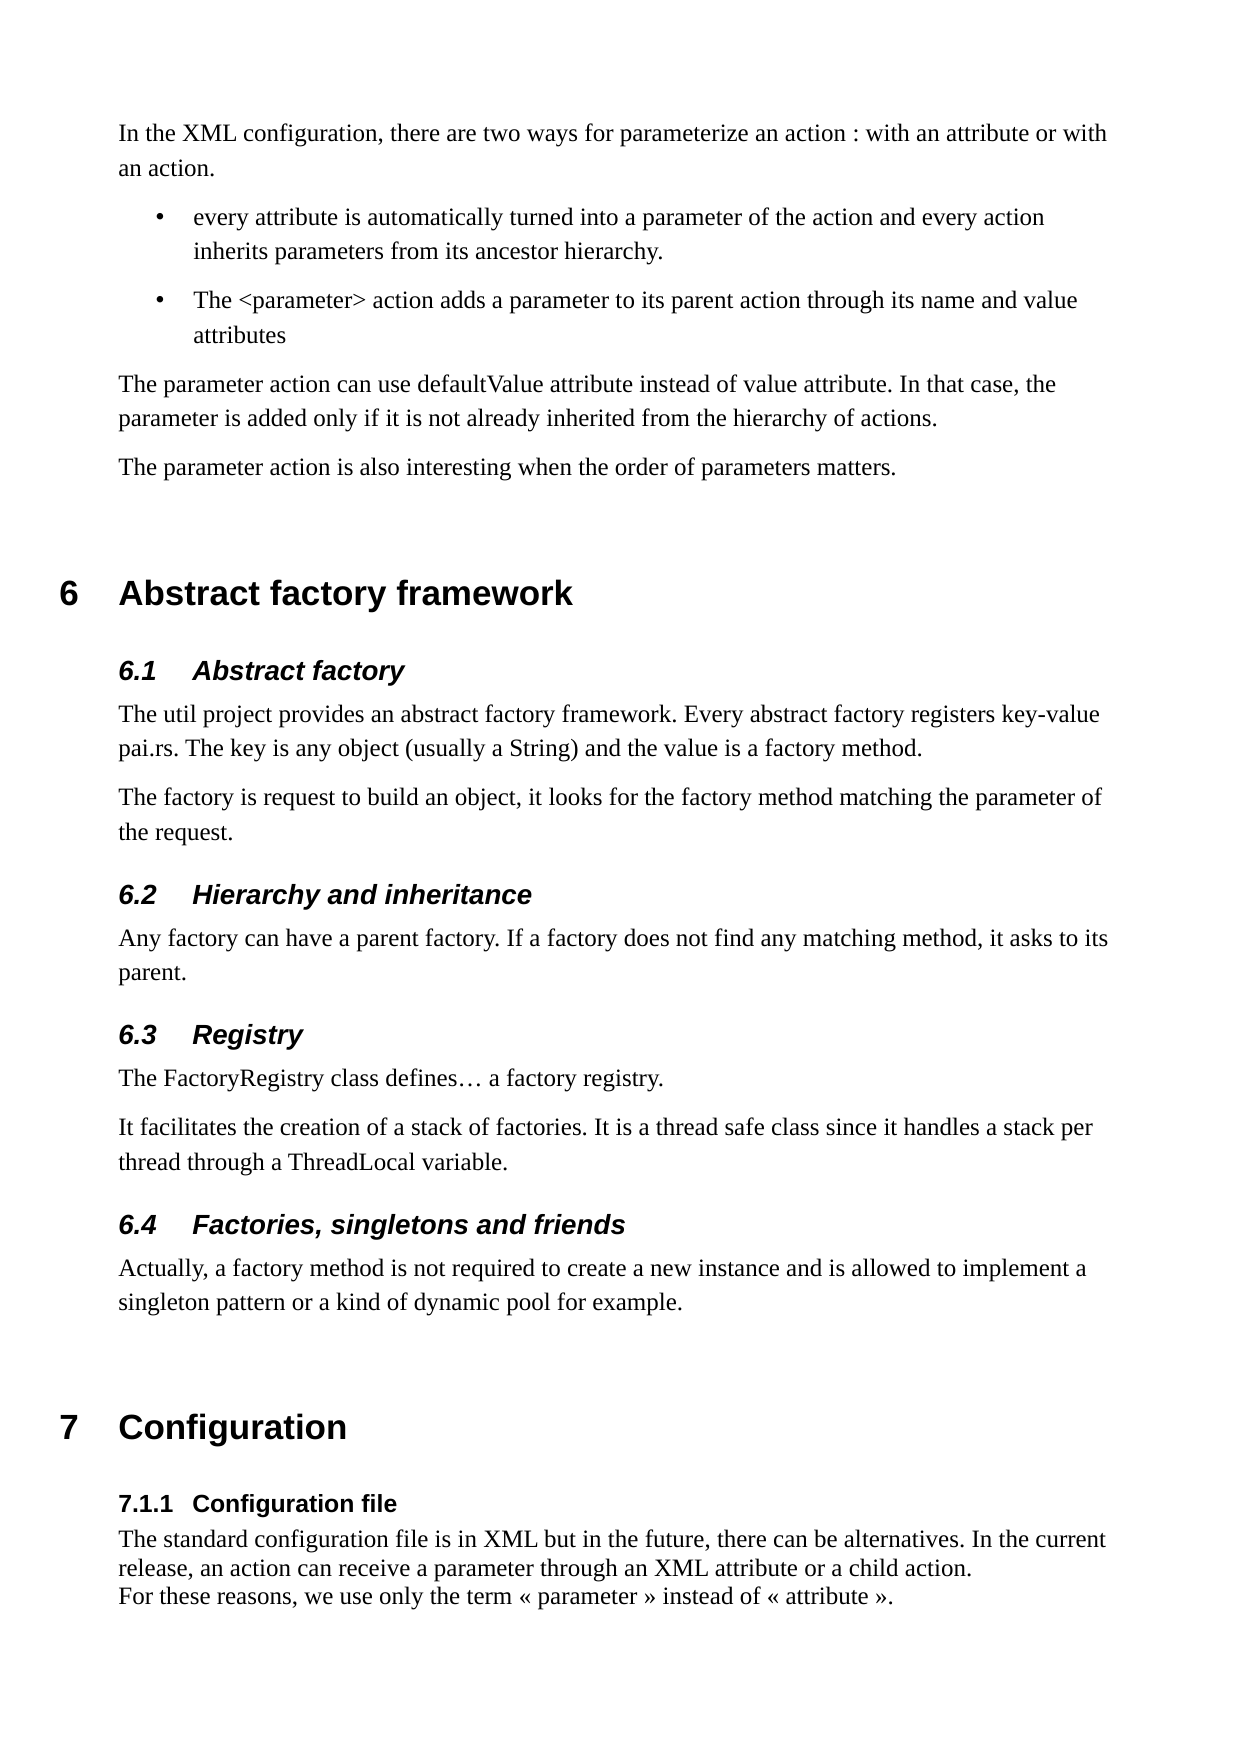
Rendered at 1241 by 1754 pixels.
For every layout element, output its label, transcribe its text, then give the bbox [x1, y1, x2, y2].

list The <parameter> action adds a parameter to its parent action through its name and value attributes [156, 285, 1122, 348]
text The parameter action can use defaultValue attribute instead of value attribute. In that case, the parameter is added only if it is not already inherited from the hierarchy of actions. [118, 369, 1122, 432]
text For these reasons, we use only the term « parameter » instead of « attribute ». [118, 1581, 1122, 1610]
text The factory is request to build an object, it looks for the factory method matching the parameter of the request. [118, 782, 1122, 846]
text The FactoryRegistry class defines… a factory registry. [118, 1063, 1122, 1092]
text It facilitates the creation of a stack of factories. It is a thread safe class since it handles a stack per thread through a ThreadLocal variable. [118, 1112, 1122, 1175]
text The standard configuration file is in XML but in the future, there can be alternatives. In the current release, an action can receive a parameter through an XML attribute or a child action. [118, 1524, 1122, 1581]
subtitle Abstract factory framework [59, 572, 1122, 612]
subtitle Hierarchy and inheritance [118, 878, 1122, 910]
subtitle Abstract factory [118, 654, 1122, 686]
subtitle Configuration [59, 1407, 1122, 1447]
text The util project provides an abstract factory framework. Every abstract factory registers key-value pai.rs. The key is any object (usually a String) and the value is a factory method. [118, 699, 1122, 762]
text The parameter action is also interesting when the order of parameters matters. [118, 452, 1122, 481]
subtitle Configuration file [118, 1489, 1122, 1518]
text Any factory can have a parent factory. If a factory does not find any matching method, it asks to its parent. [118, 923, 1122, 986]
text In the XML configuration, there are two ways for parameterize an action : with an attribute or with an action. [118, 118, 1122, 181]
subtitle Registry [118, 1019, 1122, 1051]
subtitle Factories, singletons and friends [118, 1208, 1122, 1240]
text Actually, a factory method is not required to create a new instance and is allowed to implement a singleton pattern or a kind of dynamic pool for example. [118, 1253, 1122, 1316]
list every attribute is automatically turned into a parameter of the action and every action inherits parameters from its ancestor hierarchy. [156, 202, 1122, 265]
